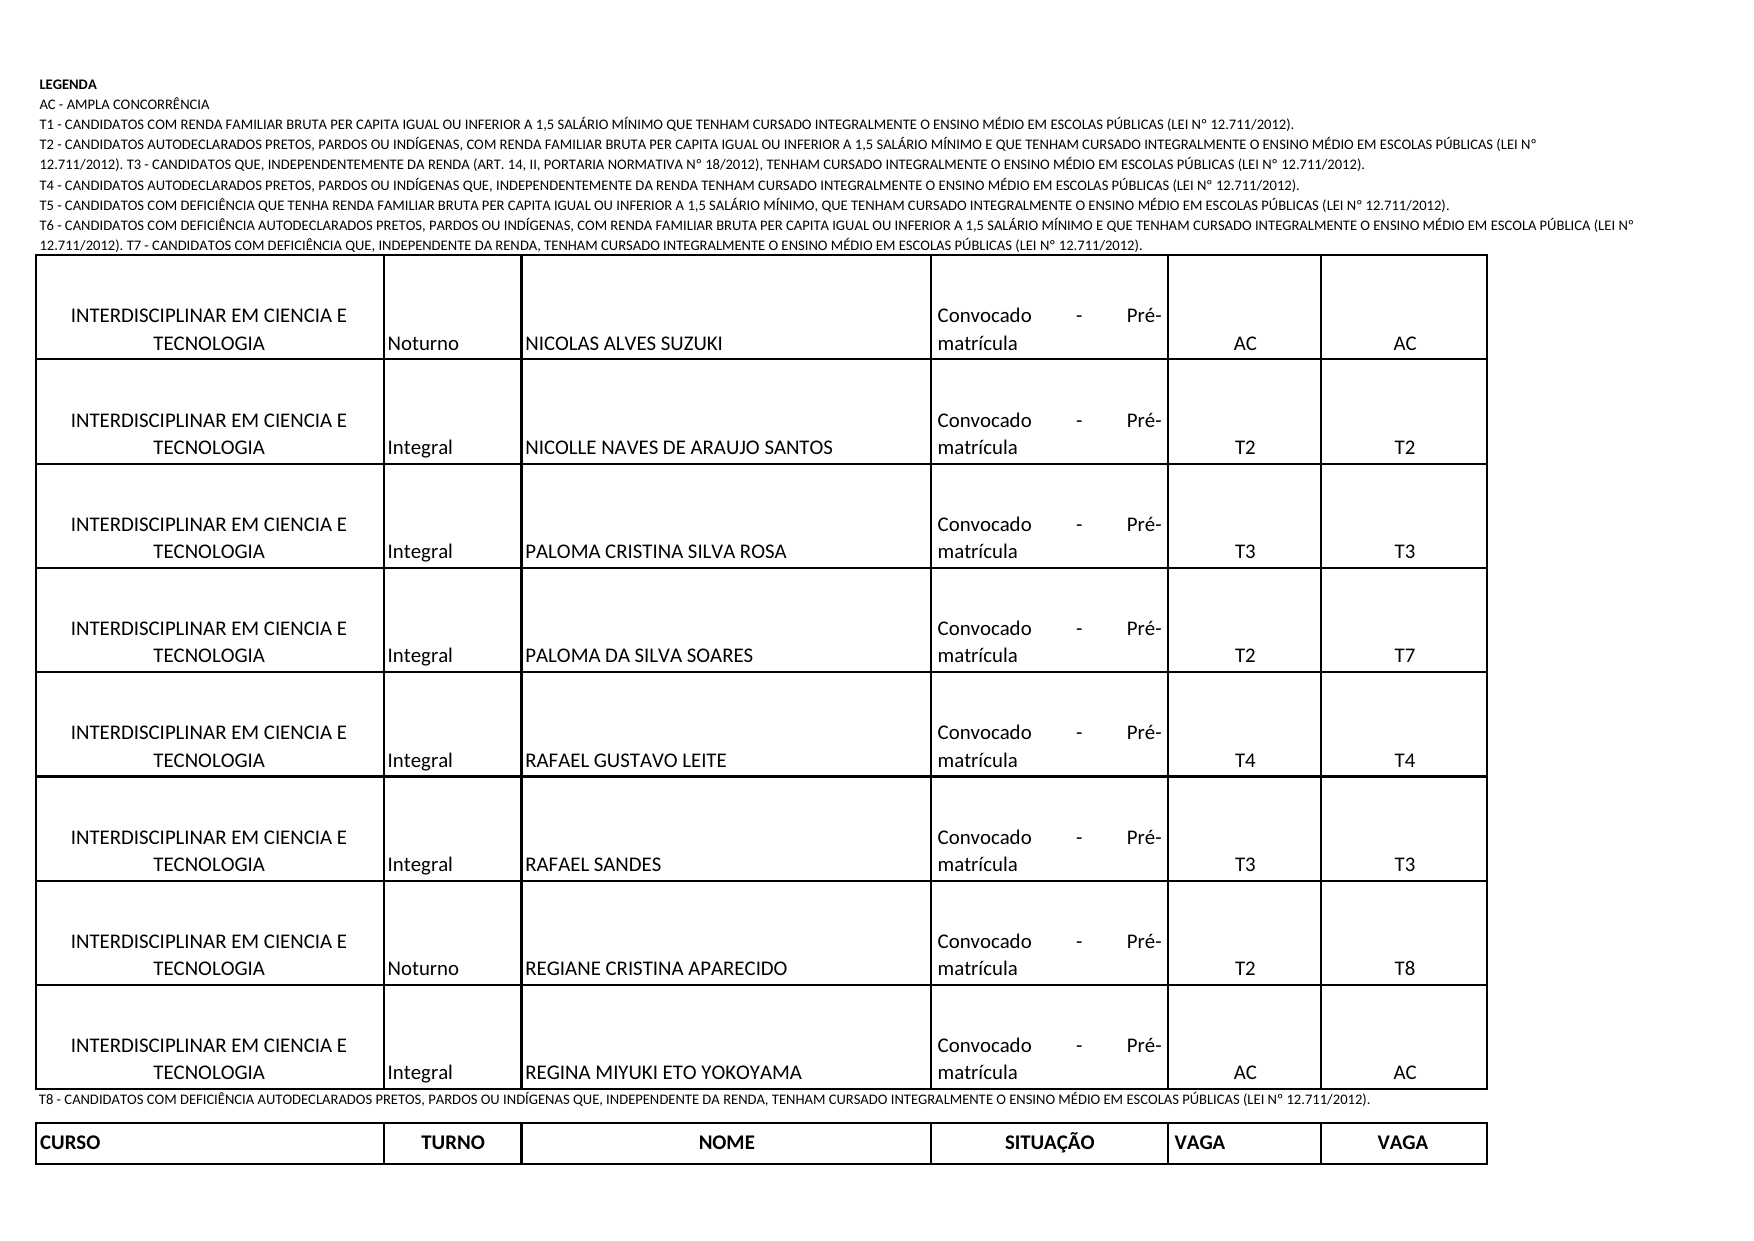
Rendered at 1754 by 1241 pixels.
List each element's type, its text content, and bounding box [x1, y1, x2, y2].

table_cell Convocado - Pré-matrícula [932, 882, 1167, 984]
table_cell AC [1322, 986, 1486, 1088]
table_cell AC [1322, 256, 1486, 358]
table_cell NICOLAS ALVES SUZUKI [523, 256, 930, 358]
table_header SITUAÇÃO [932, 1124, 1167, 1163]
table_cell Convocado - Pré-matrícula [932, 673, 1167, 775]
table_cell T4 [1169, 673, 1320, 775]
table_cell AC [1169, 986, 1320, 1088]
table_cell Integral [385, 673, 520, 775]
table_header VAGA [1322, 1124, 1486, 1163]
text T8 - CANDIDATOS COM DEFICIÊNCIA AUTODECLARADOS PRETOS, PARDOS OU INDÍGENAS QUE, INDEPENDENTE DA RENDA, TENHAM CURSADO INTEGRALMENTE O ENSINO MÉDIO EM ESCOLAS PÚBLICAS (LEI Nº 12.711/2012). [39, 1090, 1688, 1108]
table_header NOME [523, 1124, 930, 1163]
table_cell T3 [1169, 778, 1320, 879]
table_cell INTERDISCIPLINAR EM CIENCIA E TECNOLOGIA [37, 256, 383, 358]
table_cell Noturno [385, 256, 520, 358]
table_cell Integral [385, 569, 520, 671]
table_cell Noturno [385, 882, 520, 984]
table_cell Convocado - Pré-matrícula [932, 569, 1167, 671]
table_cell Convocado - Pré-matrícula [932, 360, 1167, 462]
table_cell REGIANE CRISTINA APARECIDO [523, 882, 930, 984]
table_cell T3 [1322, 778, 1486, 879]
table_cell T4 [1322, 673, 1486, 775]
table_cell INTERDISCIPLINAR EM CIENCIA E TECNOLOGIA [37, 882, 383, 984]
table_cell INTERDISCIPLINAR EM CIENCIA E TECNOLOGIA [37, 673, 383, 775]
table_cell Integral [385, 465, 520, 567]
table_cell INTERDISCIPLINAR EM CIENCIA E TECNOLOGIA [37, 569, 383, 671]
table_cell Convocado - Pré-matrícula [932, 986, 1167, 1088]
table_cell Integral [385, 778, 520, 879]
table_cell INTERDISCIPLINAR EM CIENCIA E TECNOLOGIA [37, 778, 383, 879]
table_cell T2 [1169, 360, 1320, 462]
table_cell Convocado - Pré-matrícula [932, 256, 1167, 358]
table_cell PALOMA CRISTINA SILVA ROSA [523, 465, 930, 567]
table_cell T2 [1169, 569, 1320, 671]
table_cell INTERDISCIPLINAR EM CIENCIA E TECNOLOGIA [37, 360, 383, 462]
table_cell T2 [1322, 360, 1486, 462]
table_cell Convocado - Pré-matrícula [932, 465, 1167, 567]
table_cell Integral [385, 360, 520, 462]
table_cell REGINA MIYUKI ETO YOKOYAMA [523, 986, 930, 1088]
table_header VAGA [1169, 1124, 1320, 1163]
table_cell RAFAEL GUSTAVO LEITE [523, 673, 930, 775]
table_cell T3 [1322, 465, 1486, 567]
table_cell T7 [1322, 569, 1486, 671]
table_cell T8 [1322, 882, 1486, 984]
table_cell AC [1169, 256, 1320, 358]
table_cell Convocado - Pré-matrícula [932, 778, 1167, 879]
table_cell T2 [1169, 882, 1320, 984]
table_cell RAFAEL SANDES [523, 778, 930, 879]
table_header CURSO [37, 1124, 383, 1163]
table_cell Integral [385, 986, 520, 1088]
table_cell INTERDISCIPLINAR EM CIENCIA E TECNOLOGIA [37, 465, 383, 567]
table_cell PALOMA DA SILVA SOARES [523, 569, 930, 671]
table_cell NICOLLE NAVES DE ARAUJO SANTOS [523, 360, 930, 462]
table_cell T3 [1169, 465, 1320, 567]
table_cell INTERDISCIPLINAR EM CIENCIA E TECNOLOGIA [37, 986, 383, 1088]
table_header TURNO [385, 1124, 520, 1163]
